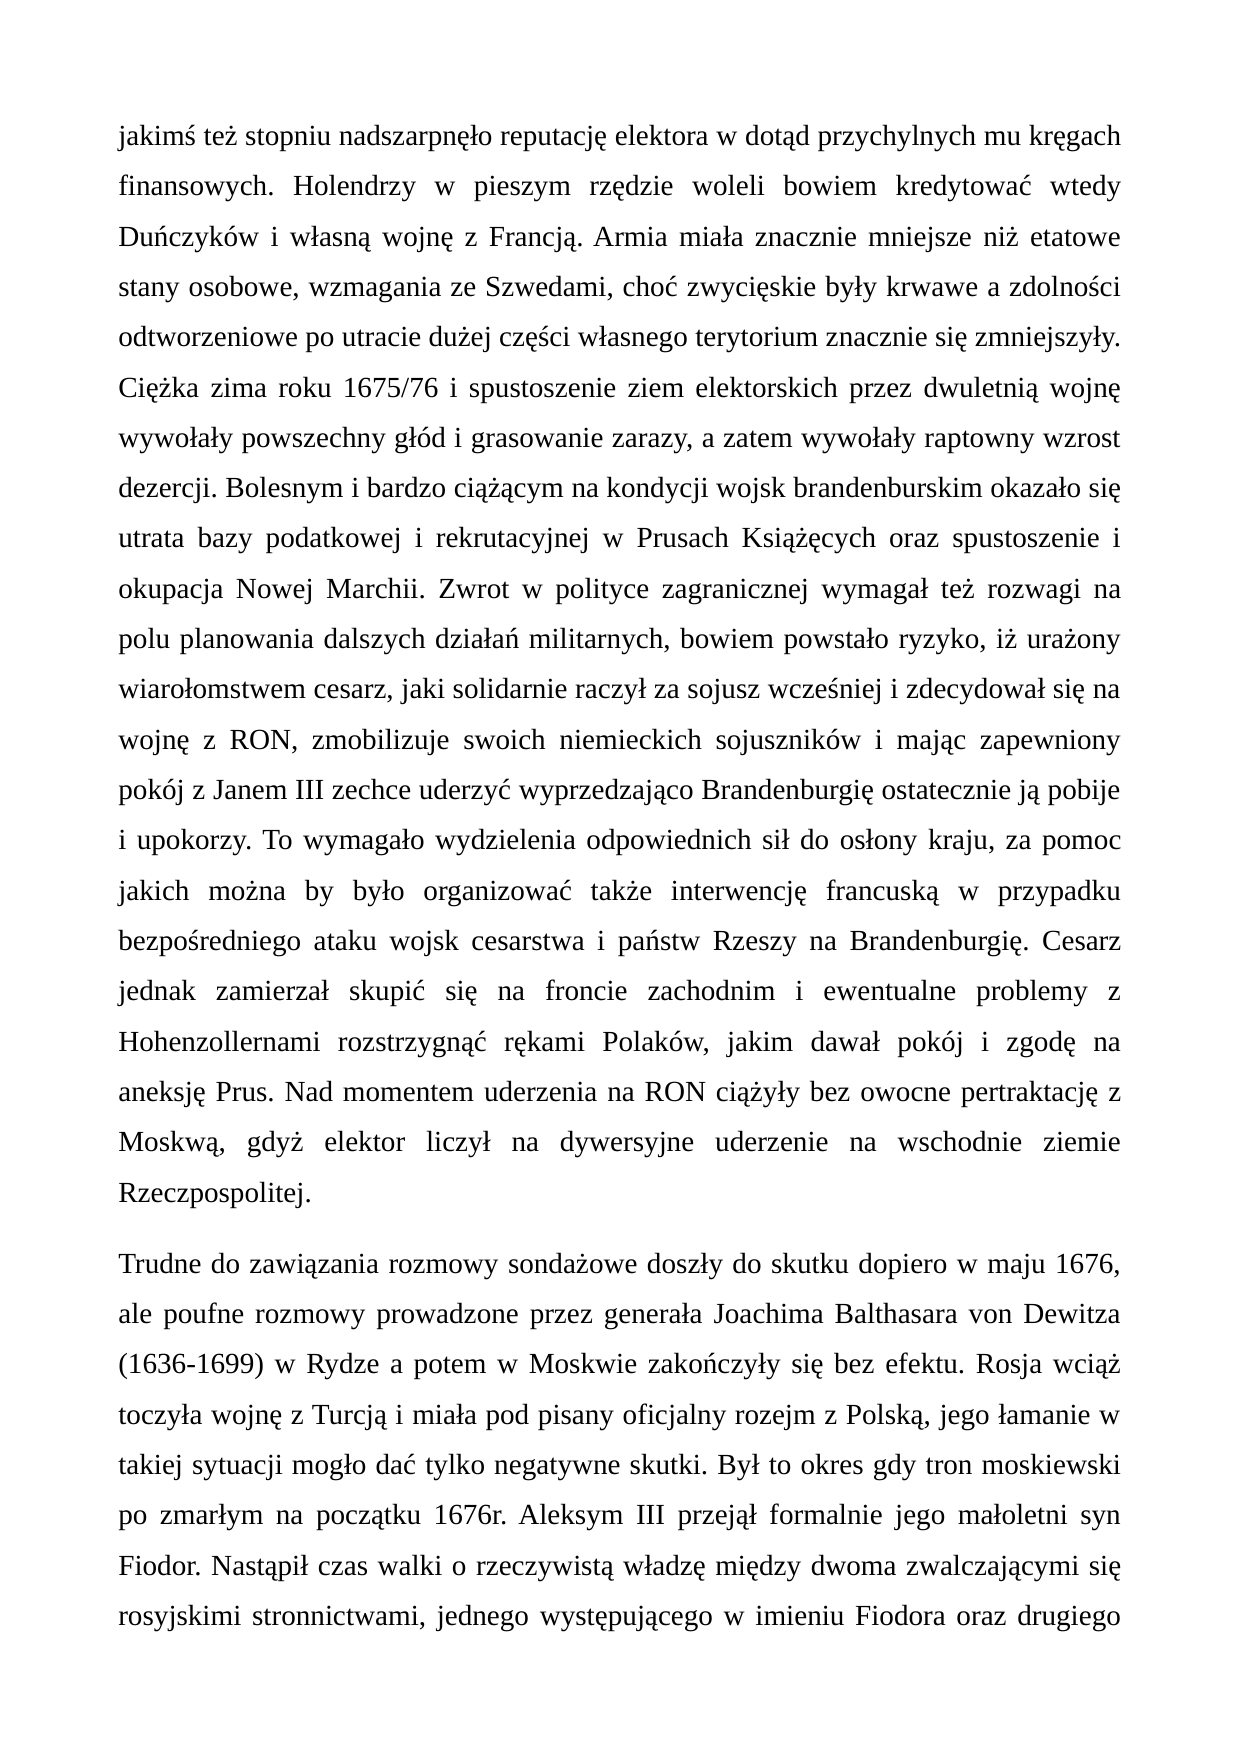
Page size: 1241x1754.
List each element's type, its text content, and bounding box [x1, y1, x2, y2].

text Trudne do zawiązania rozmowy sondażowe doszły do skutku dopiero w maju 1676, ale poufne rozmowy prowadzone przez generała Joachima Balthasara von Dewitza (1636-1699) w Rydze a potem w Moskwie zakończyły się bez efektu. Rosja wciąż toczyła wojnę z Turcją i miała pod pisany oficjalny rozejm z Polską, jego łamanie w takiej sytuacji mogło dać tylko negatywne skutki. Był to okres gdy tron moskiewski po zmarłym na początku 1676r. Aleksym III przejął formalnie jego małoletni syn Fiodor. Nastąpił czas walki o rzeczywistą władzę między dwoma zwalczającymi się rosyjskimi stronnictwami, jednego występującego w imieniu Fiodora oraz drugiego [118, 1246, 1122, 1632]
text jakimś też stopniu nadszarpnęło reputację elektora w dotąd przychylnych mu kręgach finansowych. Holendrzy w pieszym rzędzie woleli bowiem kredytować wtedy Duńczyków i własną wojnę z Francją. Armia miała znacznie mniejsze niż etatowe stany osobowe, wzmagania ze Szwedami, choć zwycięskie były krwawe a zdolności odtworzeniowe po utracie dużej części własnego terytorium znacznie się zmniejszyły. Ciężka zima roku 1675/76 i spustoszenie ziem elektorskich przez dwuletnią wojnę wywołały powszechny głód i grasowanie zarazy, a zatem wywołały raptowny wzrost dezercji. Bolesnym i bardzo ciążącym na kondycji wojsk brandenburskim okazało się utrata bazy podatkowej i rekrutacyjnej w Prusach Książęcych oraz spustoszenie i okupacja Nowej Marchii. Zwrot w polityce zagranicznej wymagał też rozwagi na polu planowania dalszych działań militarnych, bowiem powstało ryzyko, iż urażony wiarołomstwem cesarz, jaki solidarnie raczył za sojusz wcześniej i zdecydował się na wojnę z RON, zmobilizuje swoich niemieckich sojuszników i mając zapewniony pokój z Janem III zechce uderzyć wyprzedzająco Brandenburgię ostatecznie ją pobije i upokorzy. To wymagało wydzielenia odpowiednich sił do osłony kraju, za pomoc jakich można by było organizować także interwencję francuską w przypadku bezpośredniego ataku wojsk cesarstwa i państw Rzeszy na Brandenburgię. Cesarz jednak zamierzał skupić się na froncie zachodnim i ewentualne problemy z Hohenzollernami rozstrzygnąć rękami Polaków, jakim dawał pokój i zgodę na aneksję Prus. Nad momentem uderzenia na RON ciążyły bez owocne pertraktację z Moskwą, gdyż elektor liczył na dywersyjne uderzenie na wschodnie ziemie Rzeczpospolitej. [118, 118, 1122, 1208]
